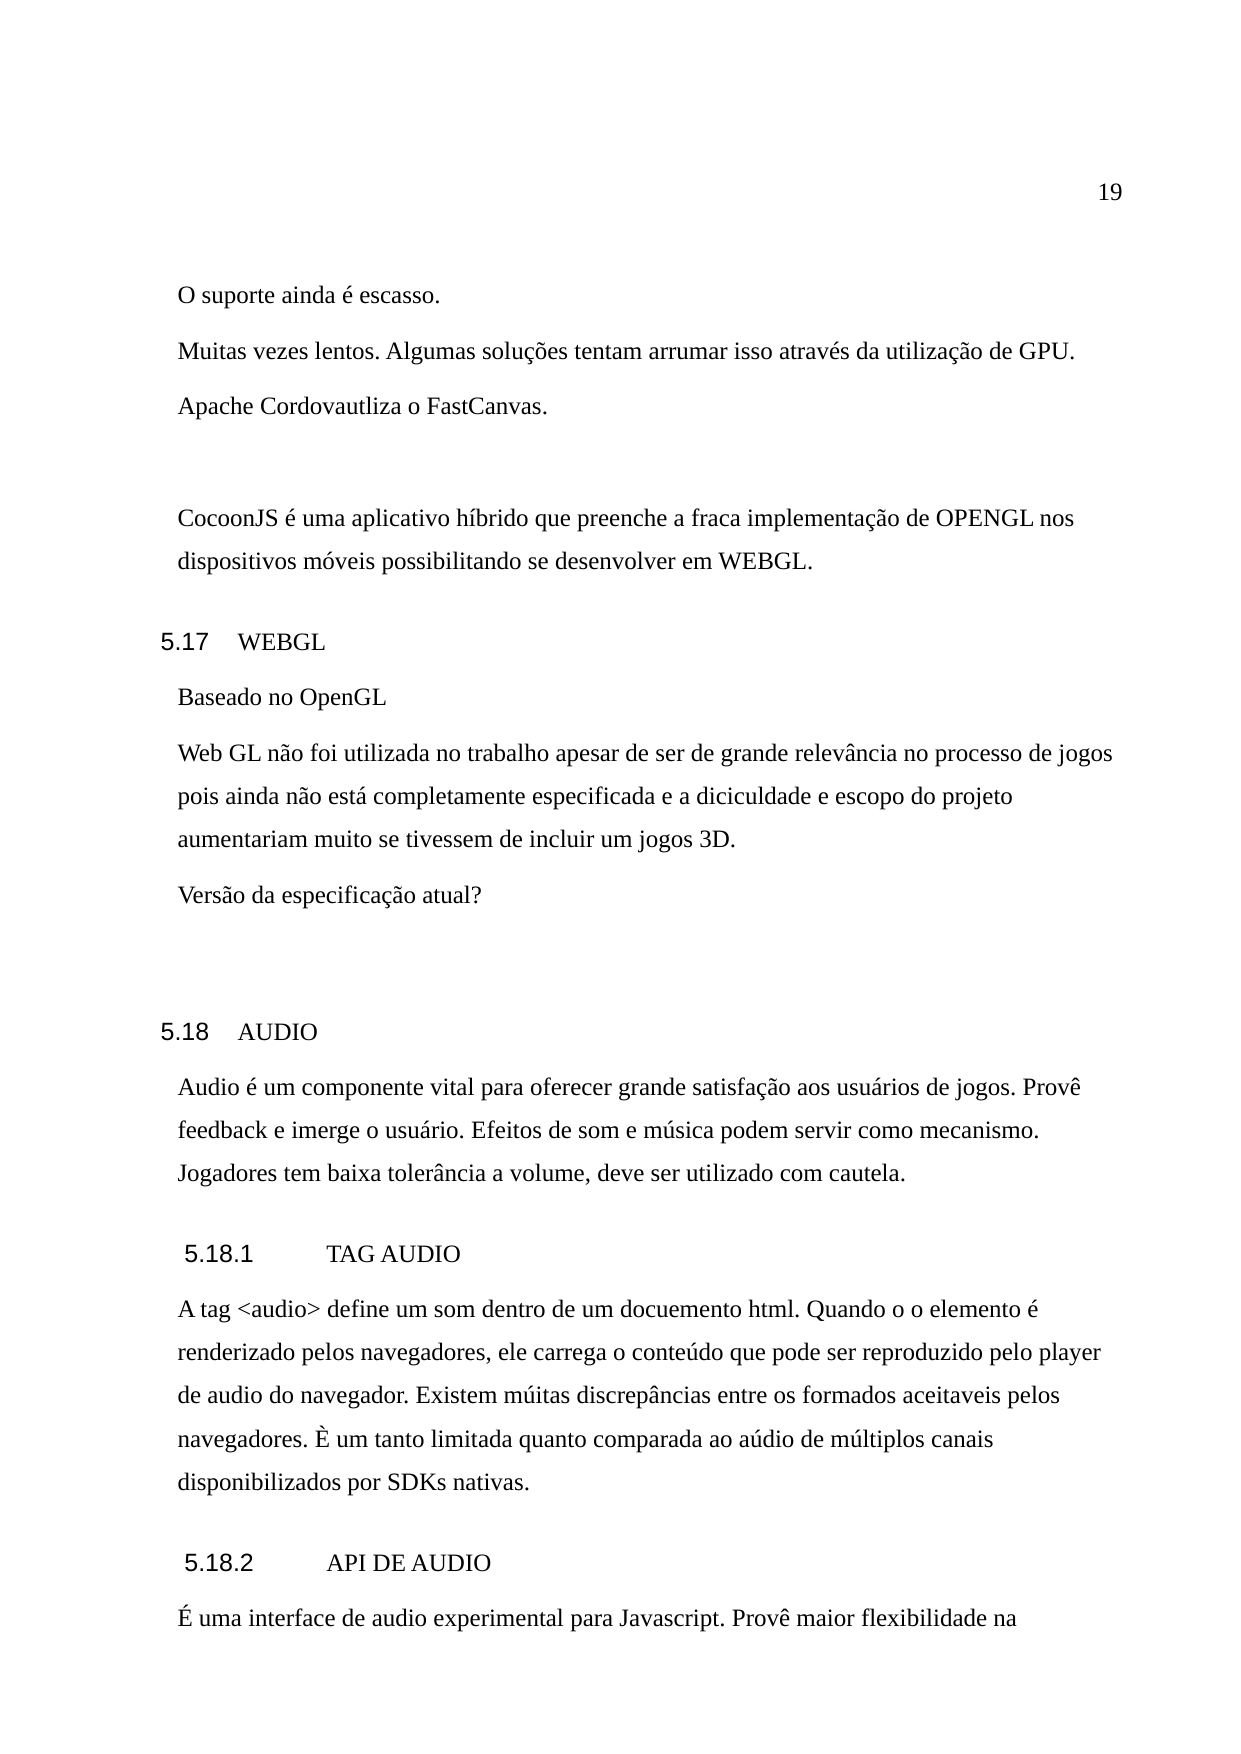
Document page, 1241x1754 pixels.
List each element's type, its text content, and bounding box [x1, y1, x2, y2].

text O suporte ainda é escasso. [177, 280, 1122, 309]
subtitle TAG AUDIO [177, 1239, 1122, 1268]
subtitle AUDIO [153, 1016, 1122, 1045]
text Audio é um componente vital para oferecer grande satisfação aos usuários de jogos. Provê feedback e imerge o usuário. Efeitos de som e música podem servir como mecanismo. Jogadores tem baixa tolerância a volume, deve ser utilizado com cautela. [177, 1072, 1122, 1187]
subtitle Api de audio [177, 1548, 1122, 1577]
text A tag <audio> define um som dentro de um docuemento html. Quando o o elemento é renderizado pelos navegadores, ele carrega o conteúdo que pode ser reproduzido pelo player de audio do navegador. Existem múitas discrepâncias entre os formados aceitaveis pelos navegadores. È um tanto limitada quanto comparada ao aúdio de múltiplos canais disponibilizados por SDKs nativas. [177, 1294, 1122, 1496]
text CocoonJS é uma aplicativo híbrido que preenche a fraca implementação de OPENGL nos dispositivos móveis possibilitando se desenvolver em WEBGL. [177, 503, 1122, 574]
text Muitas vezes lentos. Algumas soluções tentam arrumar isso através da utilização de GPU. [177, 336, 1122, 364]
text Versão da especificação atual? [177, 880, 1122, 908]
text Web GL não foi utilizada no trabalho apesar de ser de grande relevância no processo de jogos pois ainda não está completamente especificada e a diciculdade e escopo do projeto aumentariam muito se tivessem de incluir um jogos 3D. [177, 738, 1122, 853]
text Apache Cordovautliza o FastCanvas. [177, 391, 1122, 420]
text É uma interface de audio experimental para Javascript. Provê maior flexibilidade na [177, 1603, 1122, 1632]
subtitle WEBGL [153, 627, 1122, 656]
text Baseado no OpenGL [177, 682, 1122, 711]
